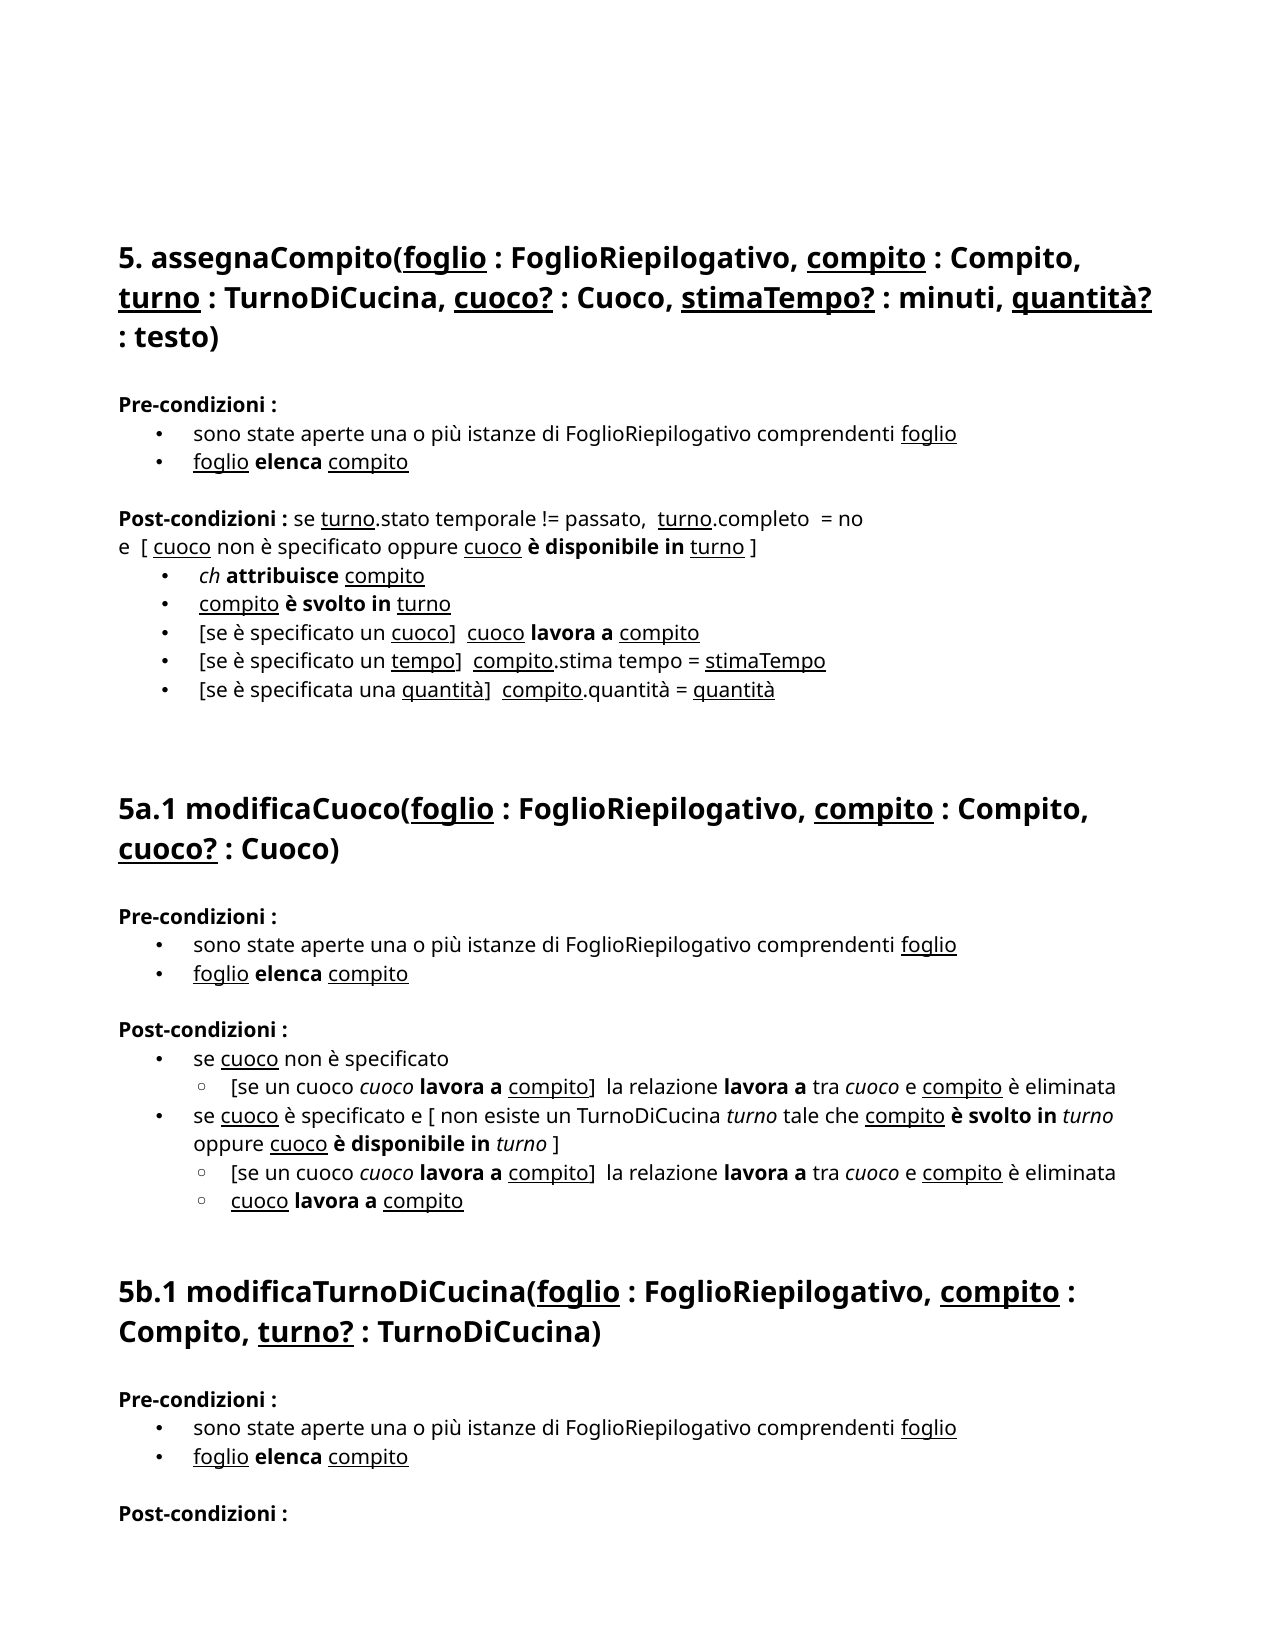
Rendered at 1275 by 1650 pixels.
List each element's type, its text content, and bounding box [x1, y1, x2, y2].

list foglio elenca compito [156, 1442, 1157, 1470]
text Post-condizioni : [118, 1499, 1157, 1527]
text Post-condizioni : se turno.stato temporale != passato, turno.completo = no [118, 504, 1157, 532]
list se cuoco è specificato e [ non esiste un TurnoDiCucina turno tale che compito è svolto in turno oppure cuoco è disponibile in turno ] [156, 1101, 1157, 1158]
list compito è svolto in turno [161, 589, 1157, 618]
list [se è specificato un cuoco] cuoco lavora a compito [161, 618, 1157, 646]
list [se un cuoco cuoco lavora a compito] la relazione lavora a tra cuoco e compito è eliminata [193, 1072, 1157, 1101]
text 5. assegnaCompito(foglio : FoglioRiepilogativo, compito : Compito, turno : TurnoDiCucina, cuoco? : Cuoco, stimaTempo? : minuti, quantità? : testo) [118, 237, 1157, 356]
list sono state aperte una o più istanze di FoglioRiepilogativo comprendenti foglio [156, 930, 1157, 959]
list cuoco lavora a compito [193, 1186, 1157, 1215]
list sono state aperte una o più istanze di FoglioRiepilogativo comprendenti foglio [156, 419, 1157, 447]
list foglio elenca compito [156, 959, 1157, 987]
list se cuoco non è specificato [156, 1044, 1157, 1072]
text e [ cuoco non è specificato oppure cuoco è disponibile in turno ] [118, 532, 1157, 561]
list [se un cuoco cuoco lavora a compito] la relazione lavora a tra cuoco e compito è eliminata [193, 1158, 1157, 1186]
list [se è specificata una quantità] compito.quantità = quantità [161, 675, 1157, 703]
text Pre-condizioni : [118, 1385, 1157, 1413]
list foglio elenca compito [156, 447, 1157, 476]
text 5b.1 modificaTurnoDiCucina(foglio : FoglioRiepilogativo, compito : Compito, turno? : TurnoDiCucina) [118, 1272, 1157, 1351]
text Post-condizioni : [118, 1016, 1157, 1044]
text Pre-condizioni : [118, 390, 1157, 419]
text 5a.1 modificaCuoco(foglio : FoglioRiepilogativo, compito : Compito, cuoco? : Cuoco) [118, 788, 1157, 868]
list ch attribuisce compito [161, 561, 1157, 589]
text Pre-condizioni : [118, 902, 1157, 930]
list [se è specificato un tempo] compito.stima tempo = stimaTempo [161, 646, 1157, 675]
list sono state aperte una o più istanze di FoglioRiepilogativo comprendenti foglio [156, 1413, 1157, 1442]
